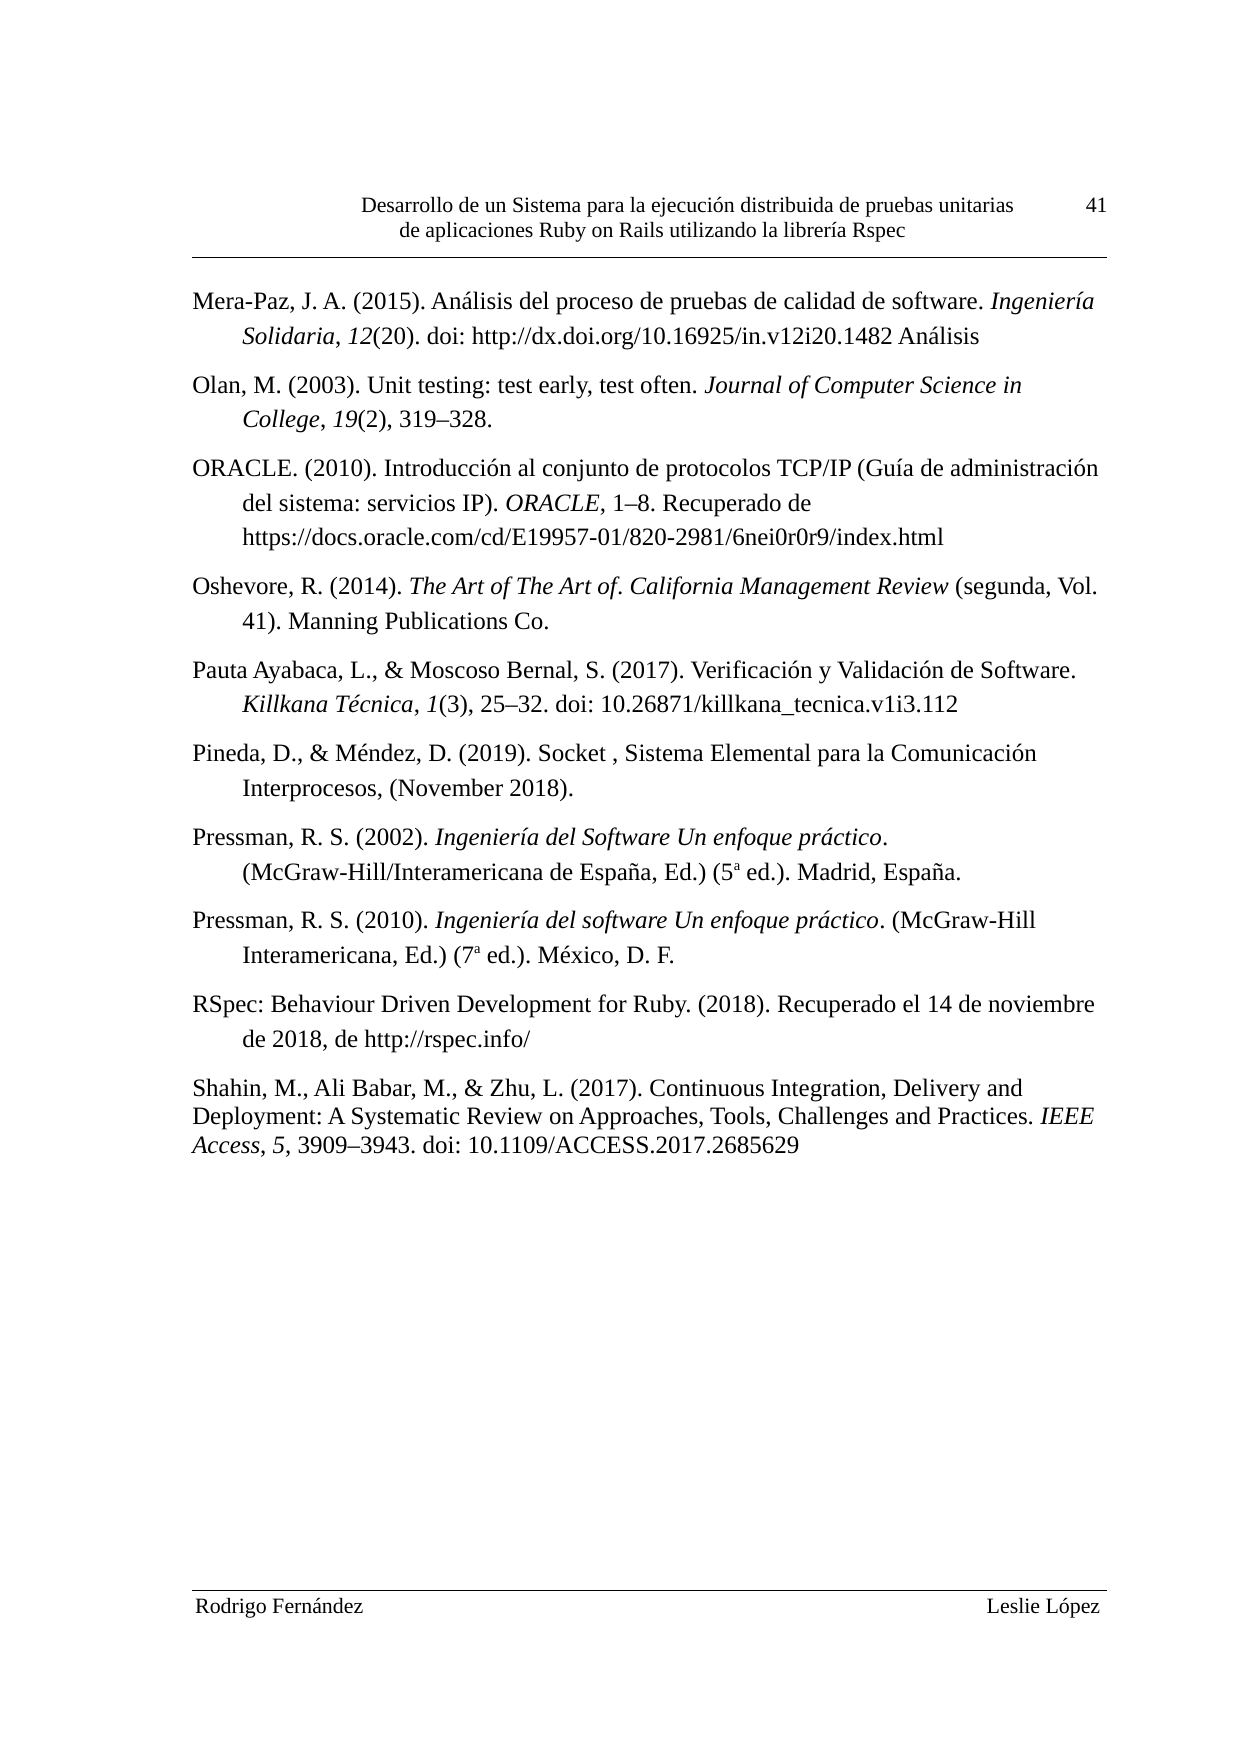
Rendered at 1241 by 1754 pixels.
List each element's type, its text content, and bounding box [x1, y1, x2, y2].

text Pressman, R. S. (2002). Ingeniería del Software Un enfoque práctico. (McGraw-Hill/Interamericana de España, Ed.) (5a ed.). Madrid, España. [192, 822, 1107, 885]
text RSpec: Behaviour Driven Development for Ruby. (2018). Recuperado el 14 de noviembre de 2018, de http://rspec.info/ [192, 989, 1107, 1052]
text Pauta Ayabaca, L., & Moscoso Bernal, S. (2017). Verificación y Validación de Software. Killkana Técnica, 1(3), 25–32. doi: 10.26871/killkana_tecnica.v1i3.112 [192, 655, 1107, 718]
text Mera-Paz, J. A. (2015). Análisis del proceso de pruebas de calidad de software. Ingeniería Solidaria, 12(20). doi: http://dx.doi.org/10.16925/in.v12i20.1482 Análisis [192, 286, 1107, 349]
text Pineda, D., & Méndez, D. (2019). Socket , Sistema Elemental para la Comunicación Interprocesos, (November 2018). [192, 738, 1107, 802]
text ORACLE. (2010). Introducción al conjunto de protocolos TCP/IP (Guía de administración del sistema: servicios IP). ORACLE, 1–8. Recuperado de https://docs.oracle.com/cd/E19957-01/820-2981/6nei0r0r9/index.html [192, 453, 1107, 551]
text Oshevore, R. (2014). The Art of The Art of. California Management Review (segunda, Vol. 41). Manning Publications Co. [192, 571, 1107, 635]
text Olan, M. (2003). Unit testing: test early, test often. Journal of Computer Science in College, 19(2), 319–328. [192, 370, 1107, 433]
text Shahin, M., Ali Babar, M., & Zhu, L. (2017). Continuous Integration, Delivery and Deployment: A Systematic Review on Approaches, Tools, Challenges and Practices. IEEE Access, 5, 3909–3943. doi: 10.1109/ACCESS.2017.2685629 [192, 1073, 1107, 1159]
text Pressman, R. S. (2010). Ingeniería del software Un enfoque práctico. (McGraw-Hill Interamericana, Ed.) (7a ed.). México, D. F. [192, 906, 1107, 969]
